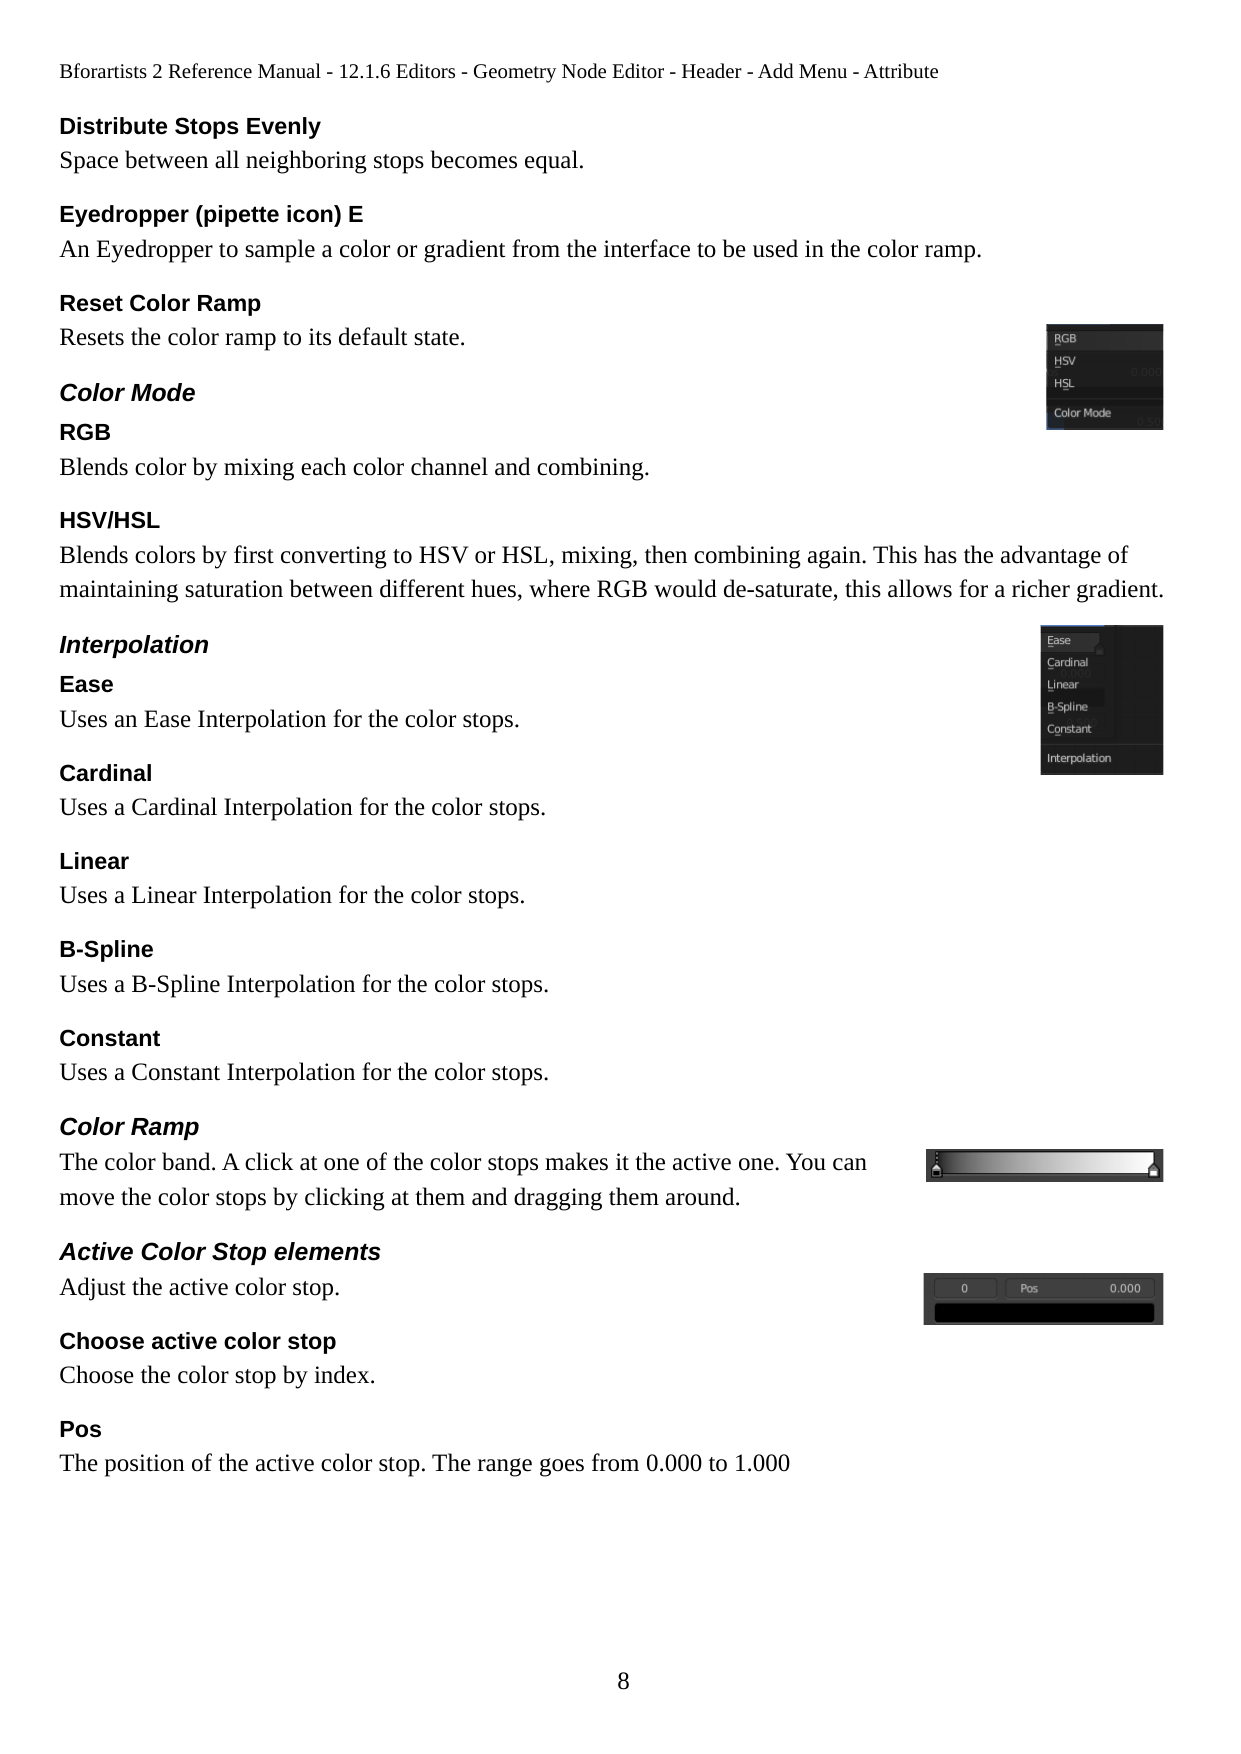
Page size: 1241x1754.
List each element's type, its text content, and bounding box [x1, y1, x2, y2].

picture [923, 1273, 1164, 1325]
text Blends color by mixing each color channel and combining. [59, 452, 1181, 480]
subtitle [1164, 378, 1181, 406]
text Uses a B-Spline Interpolation for the color stops. [59, 969, 1181, 998]
subtitle Constant [59, 1024, 1181, 1051]
picture [1046, 324, 1164, 430]
subtitle Eyedropper (pipette icon) E [59, 201, 1181, 228]
subtitle Interpolation [59, 630, 1040, 658]
subtitle Color Mode [59, 378, 1046, 406]
picture [1040, 625, 1164, 775]
subtitle Choose active color stop [59, 1327, 1181, 1354]
text The position of the active color stop. The range goes from 0.000 to 1.000 [59, 1448, 1181, 1477]
subtitle [1164, 671, 1181, 698]
picture [926, 1149, 1164, 1182]
text Uses a Cardinal Interpolation for the color stops. [59, 792, 1181, 821]
text Uses a Linear Interpolation for the color stops. [59, 881, 1181, 909]
subtitle [1164, 630, 1181, 658]
subtitle RGB [59, 419, 1181, 445]
text Uses a Constant Interpolation for the color stops. [59, 1057, 1181, 1086]
subtitle Pos [59, 1416, 1181, 1442]
text Blends colors by first converting to HSV or HSL, mixing, then combining again. This has the advantage of maintaining saturation between different hues, where RGB would de-saturate, this allows for a richer gradient. [59, 540, 1181, 603]
text Resets the color ramp to its default state. [59, 322, 1181, 351]
subtitle Ease [59, 671, 1040, 698]
subtitle HSV/HSL [59, 507, 1181, 534]
text The color band. A click at one of the color stops makes it the active one. You can move the color stops by clicking at them and dragging them around. [59, 1147, 1181, 1211]
subtitle B-Spline [59, 936, 1181, 963]
subtitle Active Color Stop elements [59, 1237, 1181, 1266]
subtitle Color Ramp [59, 1112, 1181, 1141]
subtitle Reset Color Ramp [59, 289, 1181, 316]
text Uses an Ease Interpolation for the color stops. [59, 704, 1040, 733]
subtitle Linear [59, 847, 1181, 874]
subtitle Distribute Stops Evenly [59, 113, 1181, 139]
text Adjust the active color stop. [59, 1272, 1181, 1301]
text An Eyedropper to sample a color or gradient from the interface to be used in the color ramp. [59, 234, 1181, 263]
subtitle Cardinal [59, 759, 1181, 786]
text Space between all neighboring stops becomes equal. [59, 146, 1181, 174]
text Choose the color stop by index. [59, 1360, 1181, 1389]
